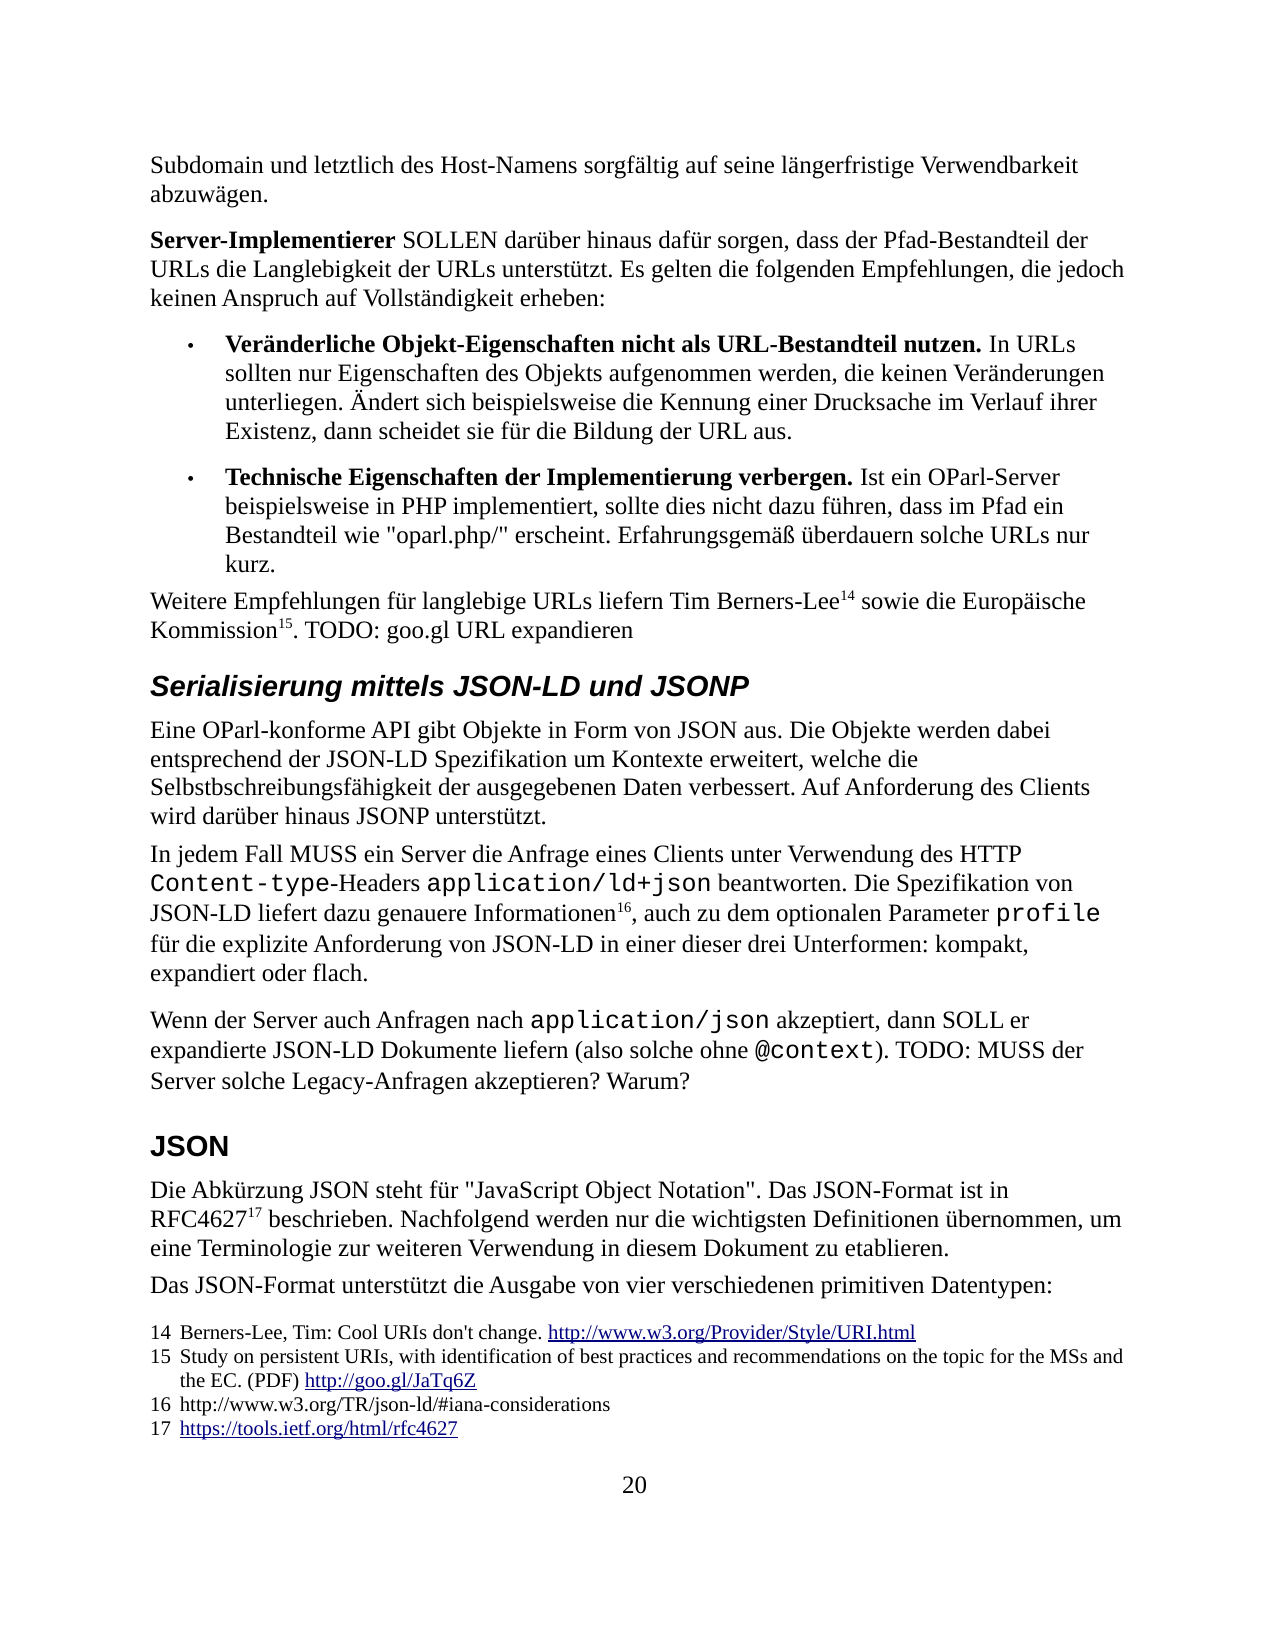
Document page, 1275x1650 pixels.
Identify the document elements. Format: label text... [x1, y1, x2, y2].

text Study on persistent URIs, with identification of best practices and recommendations on the topic for the MSs and the EC. (PDF) http://goo.gl/JaTq6Z [150, 1344, 1125, 1392]
list Technische Eigenschaften der Implementierung verbergen. Ist ein OParl-Server beispielsweise in PHP implementiert, sollte dies nicht dazu führen, dass im Pfad ein Bestandteil wie "oparl.php/" erscheint. Erfahrungsgemäß überdauern solche URLs nur kurz. [187, 462, 1125, 577]
text http://www.w3.org/TR/json-ld/#iana-considerations [150, 1392, 1125, 1416]
text Server-Implementierer SOLLEN darüber hinaus dafür sorgen, dass der Pfad-Bestandteil der URLs die Langlebigkeit der URLs unterstützt. Es gelten die folgenden Empfehlungen, die jedoch keinen Anspruch auf Vollständigkeit erheben: [150, 225, 1125, 312]
text Wenn der Server auch Anfragen nach application/json akzeptiert, dann SOLL er expandierte JSON-LD Dokumente liefern (also solche ohne @context). TODO: MUSS der Server solche Legacy-Anfragen akzeptieren? Warum? [150, 1005, 1125, 1095]
text In jedem Fall MUSS ein Server die Anfrage eines Clients unter Verwendung des HTTP Content-type-Headers application/ld+json beantworten. Die Spezifikation von JSON-LD liefert dazu genauere Informationen, auch zu dem optionalen Parameter profile für die explizite Anforderung von JSON-LD in einer dieser drei Unterformen: kompakt, expandiert oder flach. [150, 839, 1125, 987]
text Das JSON-Format unterstützt die Ausgabe von vier verschiedenen primitiven Datentypen: [150, 1270, 1125, 1299]
text Die Abkürzung JSON steht für "JavaScript Object Notation". Das JSON-Format ist in RFC4627 beschrieben. Nachfolgend werden nur die wichtigsten Definitionen übernommen, um eine Terminologie zur weiteren Verwendung in diesem Dokument zu etablieren. [150, 1175, 1125, 1261]
text Eine OParl-konforme API gibt Objekte in Form von JSON aus. Die Objekte werden dabei entsprechend der JSON-LD Spezifikation um Kontexte erweitert, welche die Selbstbschreibungsfähigkeit der ausgegebenen Daten verbessert. Auf Anforderung des Clients wird darüber hinaus JSONP unterstützt. [150, 715, 1125, 830]
text Subdomain und letztlich des Host-Namens sorgfältig auf seine längerfristige Verwendbarkeit abzuwägen. [150, 150, 1125, 207]
text https://tools.ietf.org/html/rfc4627 [150, 1416, 1125, 1440]
text Berners-Lee, Tim: Cool URIs don't change. http://www.w3.org/Provider/Style/URI.html [150, 1320, 1125, 1344]
text Weitere Empfehlungen für langlebige URLs liefern Tim Berners-Lee sowie die Europäische Kommission. TODO: goo.gl URL expandieren [150, 586, 1125, 644]
subtitle Serialisierung mittels JSON-LD und JSONP [150, 669, 1125, 702]
list Veränderliche Objekt-Eigenschaften nicht als URL-Bestandteil nutzen. In URLs sollten nur Eigenschaften des Objekts aufgenommen werden, die keinen Veränderungen unterliegen. Ändert sich beispielsweise die Kennung einer Drucksache im Verlauf ihrer Existenz, dann scheidet sie für die Bildung der URL aus. [187, 329, 1125, 444]
subtitle JSON [150, 1129, 1125, 1163]
